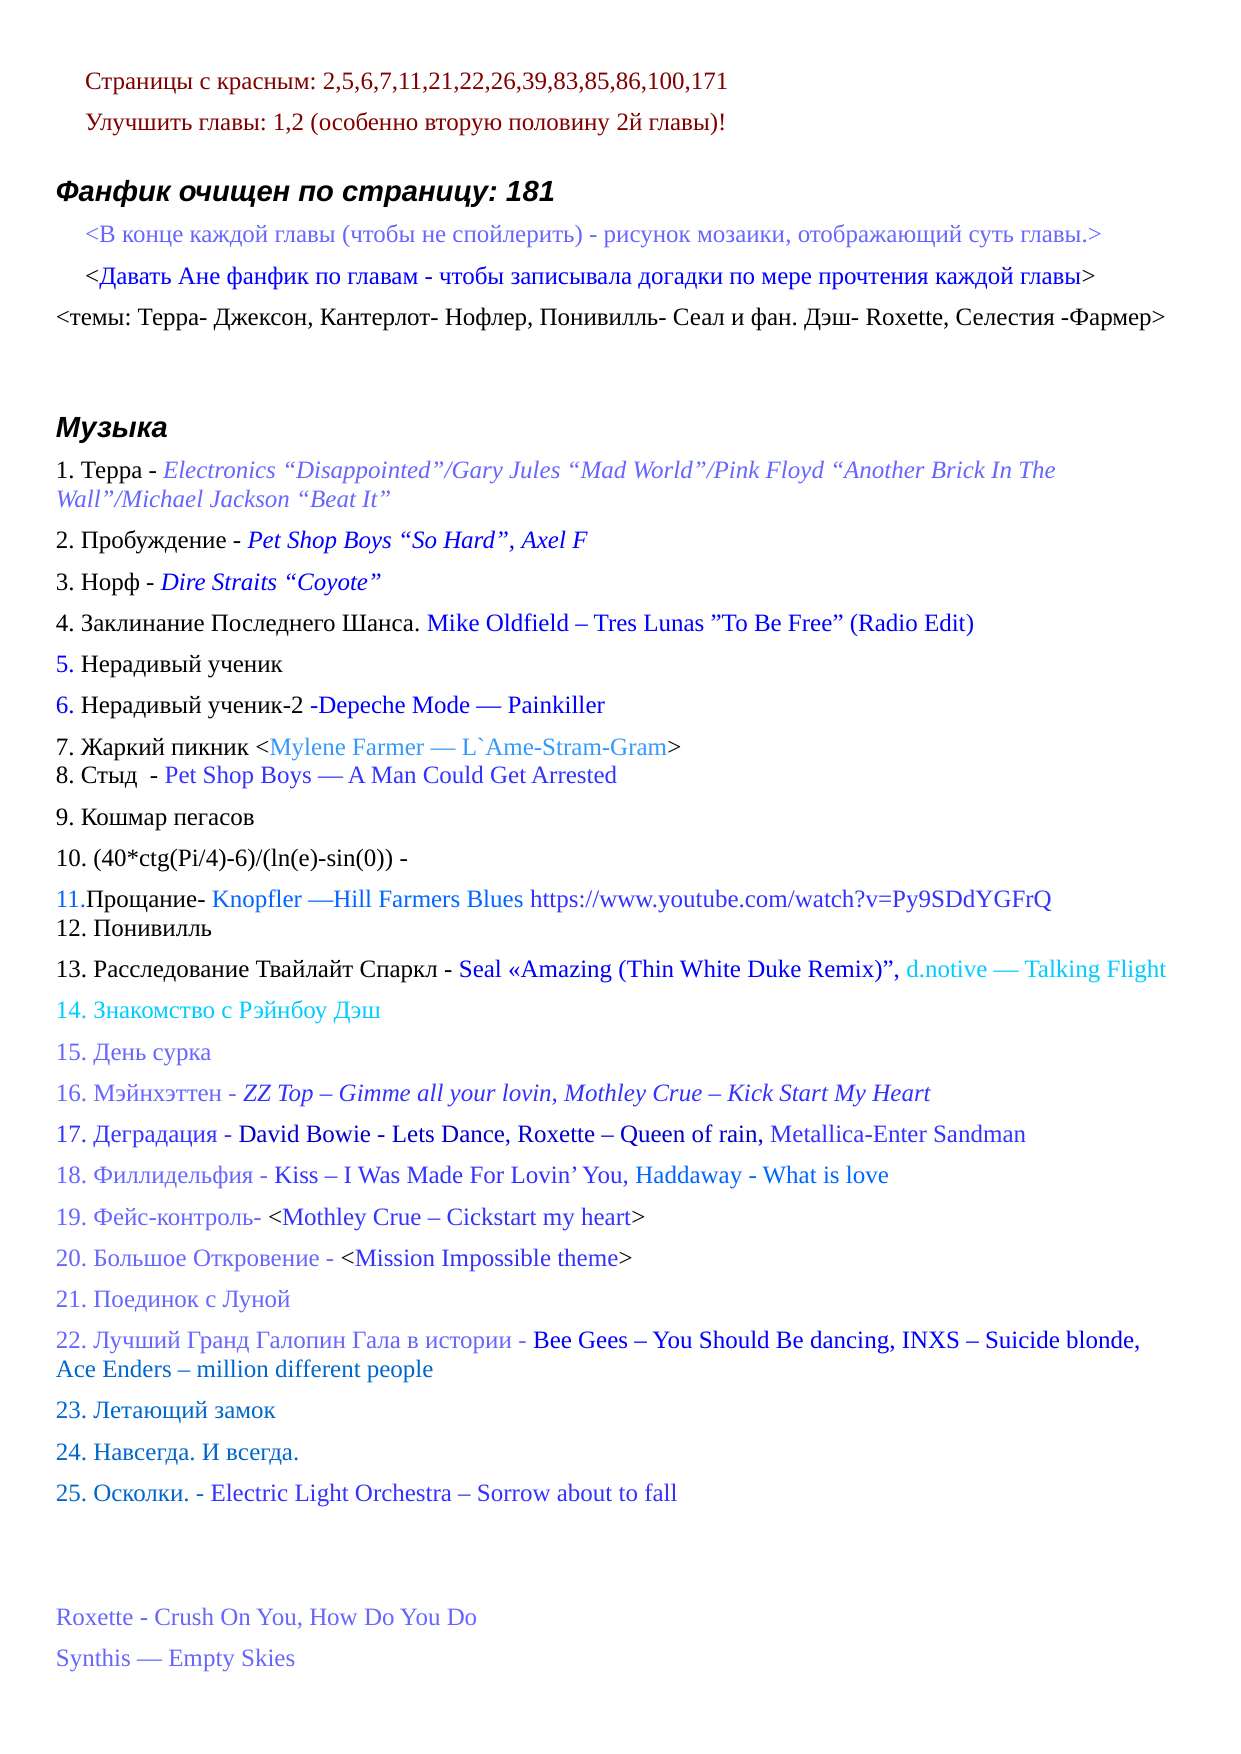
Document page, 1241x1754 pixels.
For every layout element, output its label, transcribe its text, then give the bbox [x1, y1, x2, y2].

text Synthis — Empty Skies [56, 1643, 1173, 1672]
text 6. Нерадивый ученик-2 -Depeche Mode — Painkiller [56, 691, 1173, 719]
text 7. Жаркий пикник <Mylene Farmer — L`Ame-Stram-Gram> 8. Стыд - Pet Shop Boys — A Man Could Get Arrested [56, 732, 1173, 789]
text <Давать Ане фанфик по главам - чтобы записывала догадки по мере прочтения каждой главы> [56, 261, 1173, 289]
text 22. Лучший Гранд Галопин Гала в истории - Bee Gees – You Should Be dancing, INXS – Suicide blonde, Ace Enders – million different people [56, 1326, 1173, 1383]
text 9. Кошмар пегасов [56, 802, 1173, 831]
text 20. Большое Откровение - <Mission Impossible theme> [56, 1243, 1173, 1272]
text Страницы с красным: 2,5,6,7,11,21,22,26,39,83,85,86,100,171 [56, 66, 1173, 95]
text 11.Прощание- Knopfler —Hill Farmers Blues https://www.youtube.com/watch?v=Py9SDdYGFrQ 12. Понивилль [56, 884, 1173, 942]
text 2. Пробуждение - Pet Shop Boys “So Hard”, Axel F [56, 526, 1173, 554]
text 4. Заклинание Последнего Шанса. Mike Oldfield – Tres Lunas ”To Be Free” (Radio Edit) [56, 608, 1173, 637]
text Улучшить главы: 1,2 (особенно вторую половину 2й главы)! [56, 107, 1173, 136]
subtitle Музыка [56, 409, 1173, 443]
text <темы: Терра- Джексон, Кантерлот- Нофлер, Понивилль- Сеал и фан. Дэш- Roxette, Селестия -Фармер> [56, 302, 1173, 331]
text 5. Нерадивый ученик [56, 649, 1173, 678]
text 1. Терра - Electronics “Disappointed”/Gary Jules “Mad World”/Pink Floyd “Another Brick In The Wall”/Michael Jackson “Beat It” [56, 456, 1173, 513]
text 17. Деградация - David Bowie - Lets Dance, Roxette – Queen of rain, Metallica-Enter Sandman [56, 1119, 1173, 1148]
text 16. Мэйнхэттен - ZZ Top – Gimme all your lovin, Mothley Crue – Kick Start My Heart [56, 1078, 1173, 1107]
text 19. Фейс-контроль- <Mothley Crue – Cickstart my heart> [56, 1202, 1173, 1231]
text Roxette - Crush On You, How Do You Do [56, 1602, 1173, 1631]
text 15. День сурка [56, 1037, 1173, 1066]
text 14. Знакомство с Рэйнбоу Дэш [56, 996, 1173, 1024]
text 18. Филлидельфия - Kiss – I Was Made For Lovin’ You, Haddaway - What is love [56, 1161, 1173, 1189]
text 13. Расследование Твайлайт Спаркл - Seal «Amazing (Thin White Duke Remix)”, d.notive — Talking Flight [56, 954, 1173, 983]
text 25. Осколки. - Electric Light Orchestra – Sorrow about to fall [56, 1478, 1173, 1507]
text 3. Норф - Dire Straits “Coyote” [56, 567, 1173, 596]
text 23. Летающий замок [56, 1396, 1173, 1424]
text <В конце каждой главы (чтобы не спойлерить) - рисунок мозаики, отображающий суть главы.> [56, 219, 1173, 248]
text 21. Поединок с Луной [56, 1284, 1173, 1313]
subtitle Фанфик очищен по страницу: 181 [56, 173, 1173, 207]
text 10. (40*ctg(Pi/4)-6)/(ln(e)-sin(0)) - [56, 843, 1173, 872]
text 24. Навсегда. И всегда. [56, 1437, 1173, 1466]
